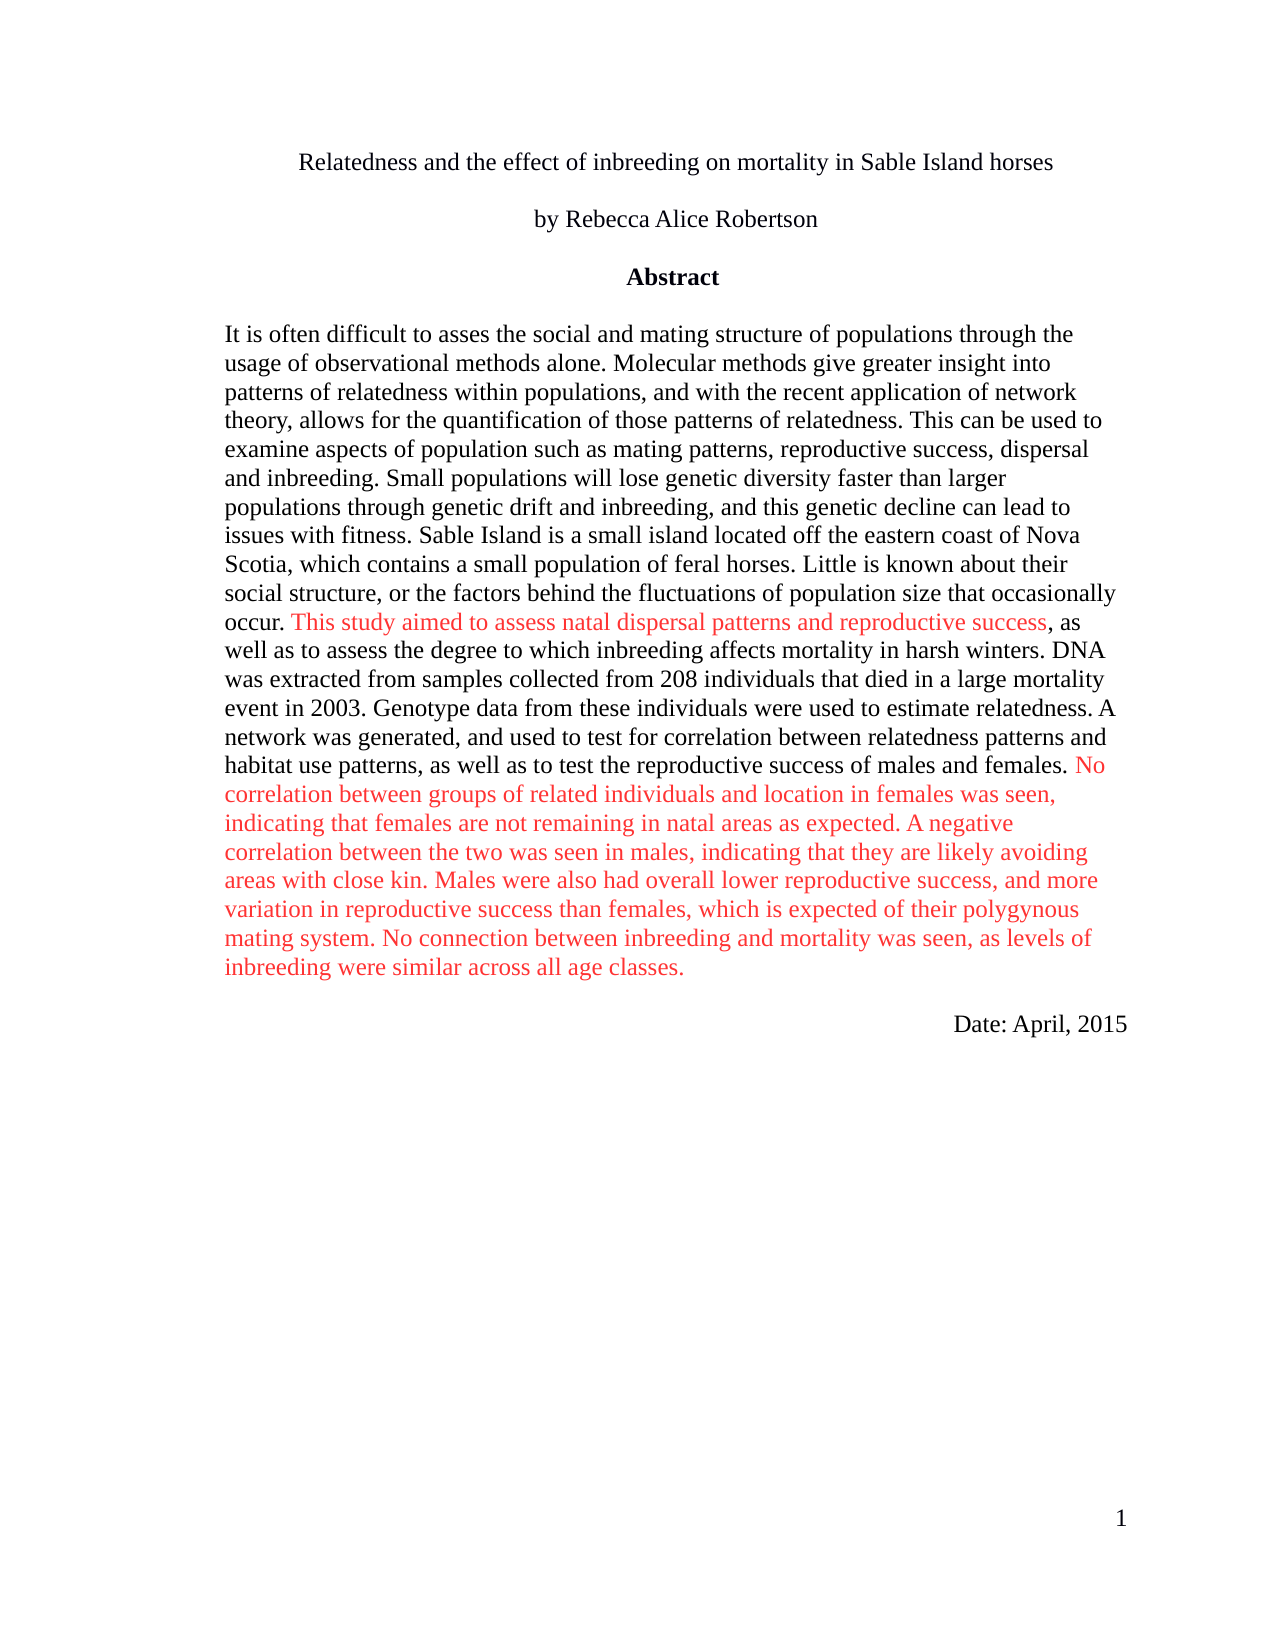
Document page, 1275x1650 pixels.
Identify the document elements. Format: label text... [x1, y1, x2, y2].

text Abstract [224, 262, 1127, 291]
text Date: April, 2015 [224, 1009, 1127, 1038]
text by Rebecca Alice Robertson [224, 204, 1127, 233]
text It is often difficult to asses the social and mating structure of populations through the usage of observational methods alone. Molecular methods give greater insight into patterns of relatedness within populations, and with the recent application of network theory, allows for the quantification of those patterns of relatedness. This can be used to examine aspects of population such as mating patterns, reproductive success, dispersal and inbreeding. Small populations will lose genetic diversity faster than larger populations through genetic drift and inbreeding, and this genetic decline can lead to issues with fitness. Sable Island is a small island located off the eastern coast of Nova Scotia, which contains a small population of feral horses. Little is known about their social structure, or the factors behind the fluctuations of population size that occasionally occur. This study aimed to assess natal dispersal patterns and reproductive success, as well as to assess the degree to which inbreeding affects mortality in harsh winters. DNA was extracted from samples collected from 208 individuals that died in a large mortality event in 2003. Genotype data from these individuals were used to estimate relatedness. A network was generated, and used to test for correlation between relatedness patterns and habitat use patterns, as well as to test the reproductive success of males and females. No correlation between groups of related individuals and location in females was seen, indicating that females are not remaining in natal areas as expected. A negative correlation between the two was seen in males, indicating that they are likely avoiding areas with close kin. Males were also had overall lower reproductive success, and more variation in reproductive success than females, which is expected of their polygynous mating system. No connection between inbreeding and mortality was seen, as levels of inbreeding were similar across all age classes. [224, 319, 1127, 981]
text Relatedness and the effect of inbreeding on mortality in Sable Island horses [224, 147, 1127, 176]
